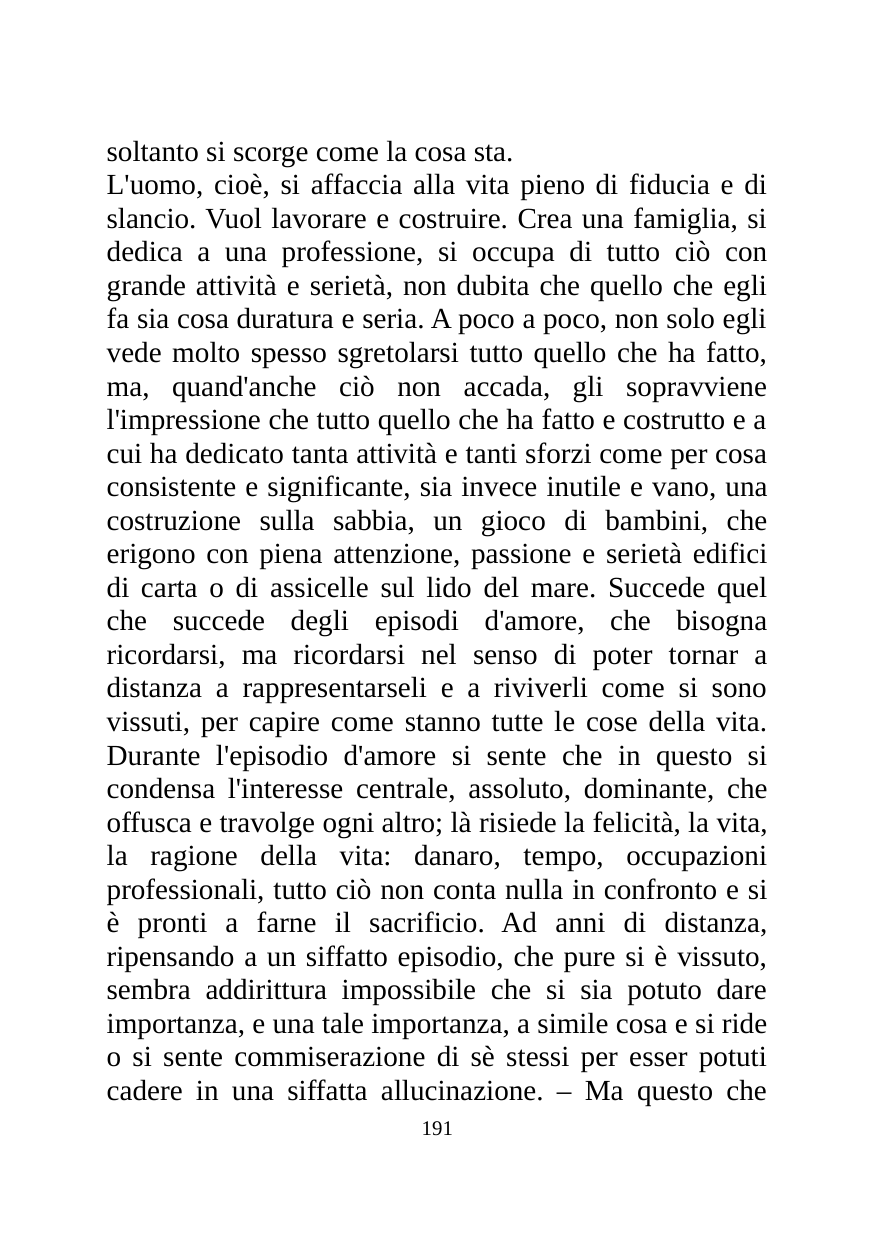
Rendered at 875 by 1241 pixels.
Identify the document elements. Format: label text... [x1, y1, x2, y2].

text L'uomo, cioè, si affaccia alla vita pieno di fiducia e di slancio. Vuol lavorare e costruire. Crea una famiglia, si dedica a una professione, si occupa di tutto ciò con grande attività e serietà, non dubita che quello che egli fa sia cosa duratura e seria. A poco a poco, non solo egli vede molto spesso sgretolarsi tutto quello che ha fatto, ma, quand'anche ciò non accada, gli sopravviene l'impressione che tutto quello che ha fatto e costrutto e a cui ha dedicato tanta attività e tanti sforzi come per cosa consistente e significante, sia invece inutile e vano, una costruzione sulla sabbia, un gioco di bambini, che erigono con piena attenzione, passione e serietà edifici di carta o di assicelle sul lido del mare. Succede quel che succede degli episodi d'amore, che bisogna ricordarsi, ma ricordarsi nel senso di poter tornar a distanza a rappresentarseli e a riviverli come si sono vissuti, per capire come stanno tutte le cose della vita. Durante l'episodio d'amore si sente che in questo si condensa l'interesse centrale, assoluto, dominante, che offusca e travolge ogni altro; là risiede la felicità, la vita, la ragione della vita: danaro, tempo, occupazioni professionali, tutto ciò non conta nulla in confronto e si è pronti a farne il sacrificio. Ad anni di distanza, ripensando a un siffatto episodio, che pure si è vissuto, sembra addirittura impossibile che si sia potuto dare importanza, e una tale importanza, a simile cosa e si ride o si sente commiserazione di sè stessi per esser potuti cadere in una siffatta allucinazione. – Ma questo che [106, 167, 768, 1107]
text soltanto si scorge come la cosa sta. [106, 134, 768, 167]
